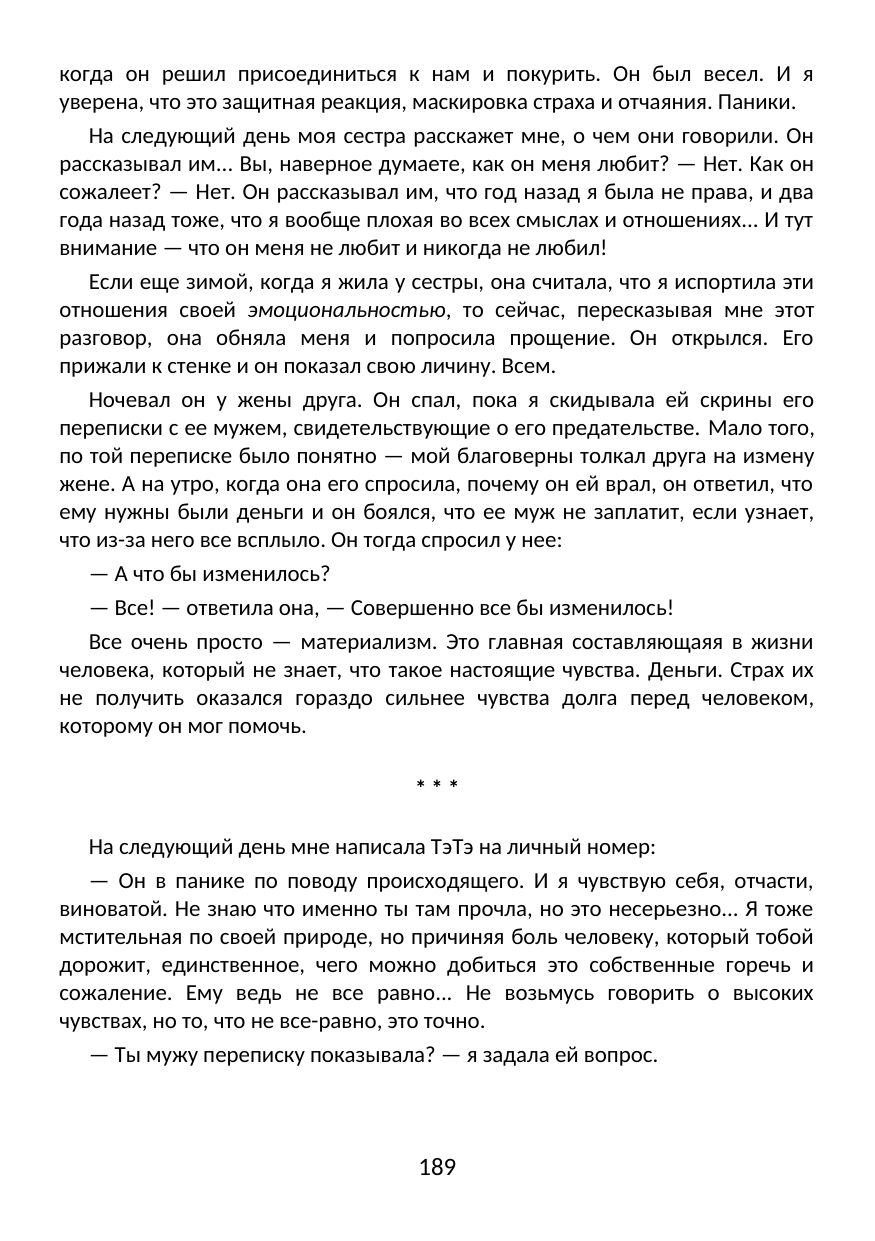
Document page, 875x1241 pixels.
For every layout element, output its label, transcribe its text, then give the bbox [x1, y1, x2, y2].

text когда он решил присоединиться к нам и покурить. Он был весел. И я уверена, что это защитная реакция, маскировка страха и отчаяния. Паники. [59, 59, 815, 115]
text Ночевал он у жены друга. Он спал, пока я скидывала ей скрины его переписки с ее мужем, свидетельствующие о его предательстве. Мало того, по той переписке было понятно — мой благоверны толкал друга на измену жене. А на утро, когда она его спросила, почему он ей врал, он ответил, что ему нужны были деньги и он боялся, что ее муж не заплатит, если узнает, что из-за него все всплыло. Он тогда спросил у нее: [59, 385, 815, 553]
text На следующий день моя сестра расскажет мне, о чем они говорили. Он рассказывал им... Вы, наверное думаете, как он меня любит? — Нет. Как он сожалеет? — Нет. Он рассказывал им, что год назад я была не права, и два года назад тоже, что я вообще плохая во всех смыслах и отношениях... И тут внимание — что он меня не любит и никогда не любил! [59, 121, 815, 261]
text — Он в панике по поводу происходящего. И я чувствую себя, отчасти, виноватой. Не знаю что именно ты там прочла, но это несерьезно... Я тоже мстительная по своей природе, но причиняя боль человеку, который тобой дорожит, единственное, чего можно добиться это собственные горечь и сожаление. Ему ведь не все равно... Не возьмусь говорить о высоких чувствах, но то, что не все-равно, это точно. [59, 866, 815, 1034]
text — Все! — ответила она, — Совершенно все бы изменилось! [59, 593, 815, 621]
subtitle * * * [59, 774, 815, 803]
text — Ты мужу переписку показывала? — я задала ей вопрос. [59, 1040, 815, 1068]
text Если еще зимой, когда я жила у сестры, она считала, что я испортила эти отношения своей эмоциональностью, то сейчас, пересказывая мне этот разговор, она обняла меня и попросила прощение. Он открылся. Его прижали к стенке и он показал свою личину. Всем. [59, 267, 815, 379]
text — А что бы изменилось? [59, 559, 815, 587]
text На следующий день мне написала ТэТэ на личный номер: [59, 832, 815, 860]
text Все очень просто — материализм. Это главная составляющаяя в жизни человека, который не знает, что такое настоящие чувства. Деньги. Страх их не получить оказался гораздо сильнее чувства долга перед человеком, которому он мог помочь. [59, 627, 815, 739]
